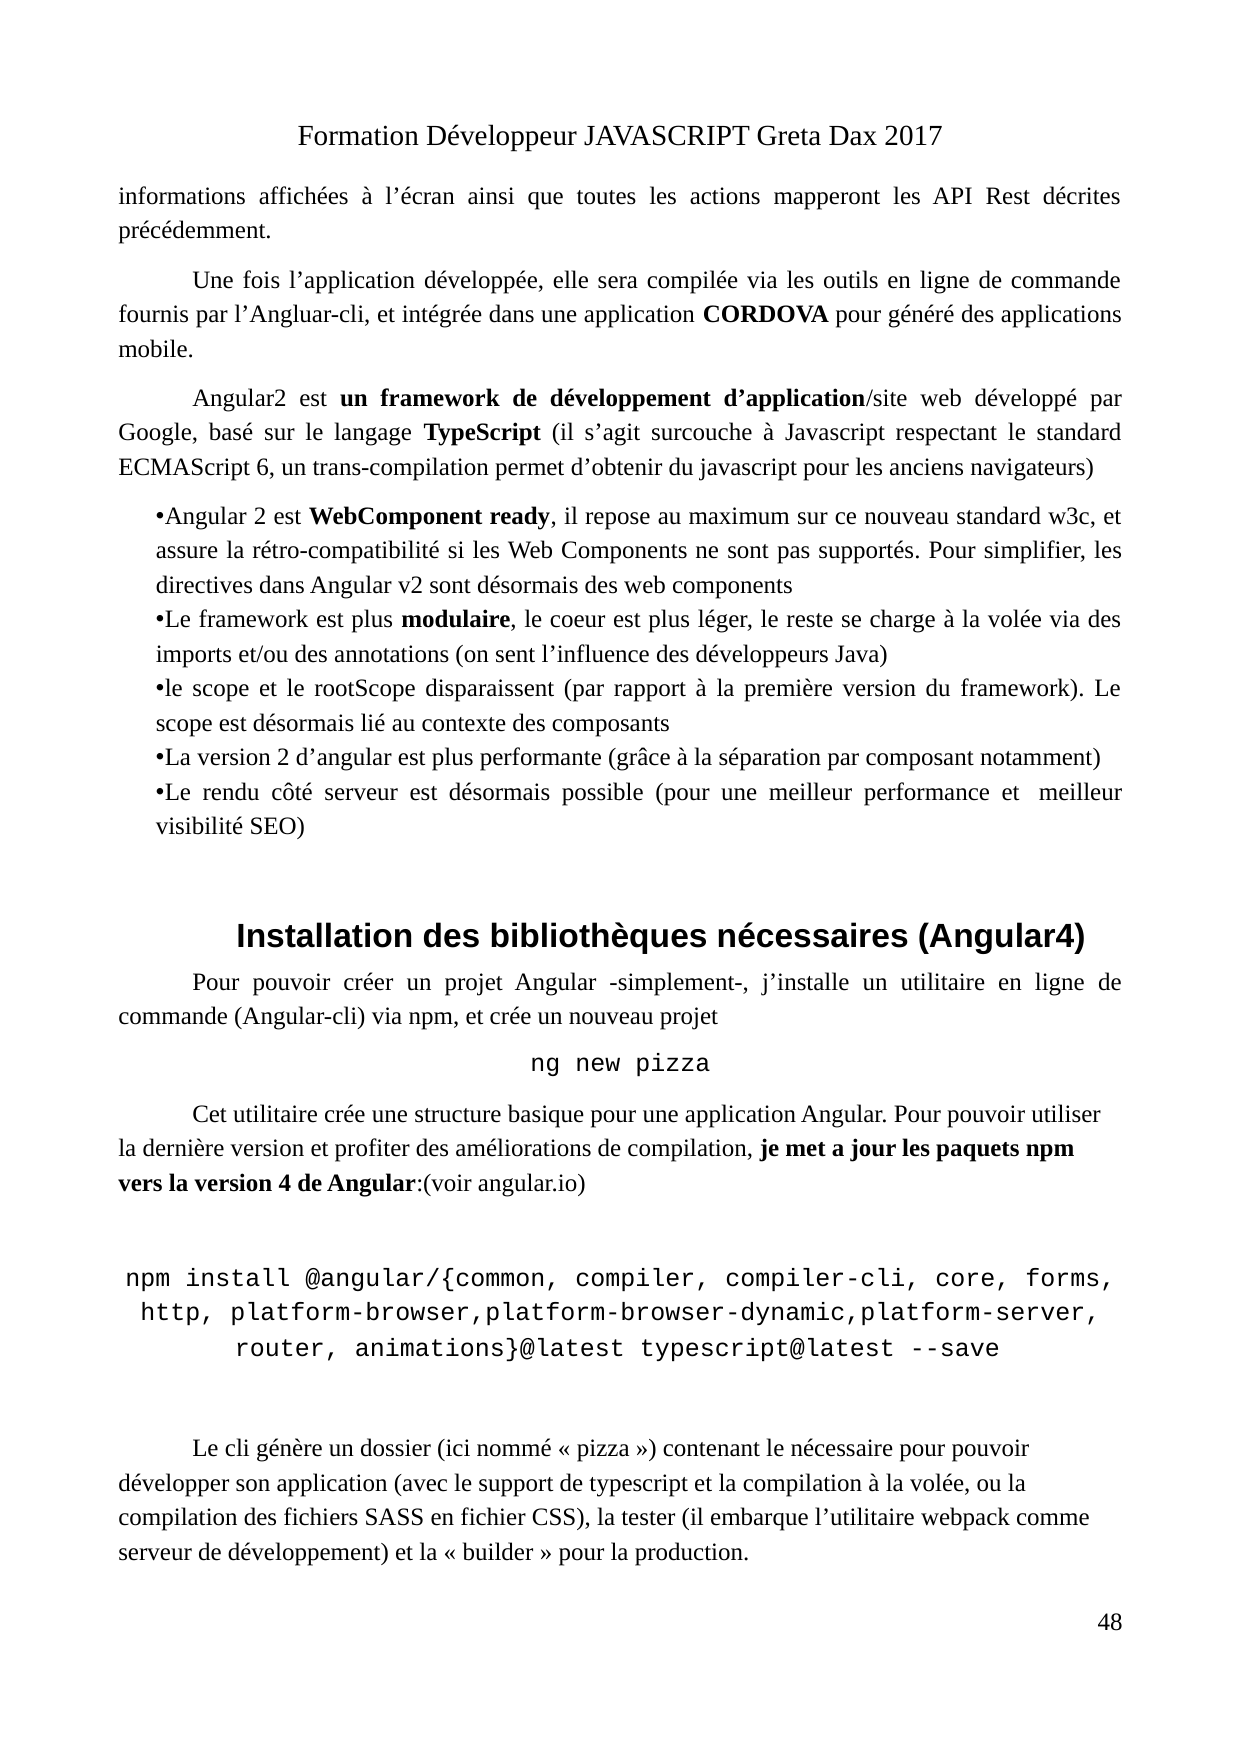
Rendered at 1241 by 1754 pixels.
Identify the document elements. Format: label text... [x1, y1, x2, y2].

list Le framework est plus modulaire, le coeur est plus léger, le reste se charge à la volée via des imports et/ou des annotations (on sent l’influence des développeurs Java) [118, 604, 1122, 667]
subtitle Installation des bibliothèques nécessaires (Angular4) [236, 915, 1122, 954]
text Cet utilitaire crée une structure basique pour une application Angular. Pour pouvoir utiliser la dernière version et profiter des améliorations de compilation, je met a jour les paquets npm vers la version 4 de Angular:(voir angular.io) [118, 1099, 1122, 1196]
text ng new pizza [118, 1050, 1122, 1078]
text Angular2 est un framework de développement d’application/site web développé par Google, basé sur le langage TypeScript (il s’agit surcouche à Javascript respectant le standard ECMAScript 6, un trans-compilation permet d’obtenir du javascript pour les anciens navigateurs) [118, 383, 1122, 480]
list le scope et le rootScope disparaissent (par rapport à la première version du framework). Le scope est désormais lié au contexte des composants [118, 673, 1122, 736]
text Pour pouvoir créer un projet Angular -simplement-, j’installe un utilitaire en ligne de commande (Angular-cli) via npm, et crée un nouveau projet [118, 967, 1122, 1030]
list La version 2 d’angular est plus performante (grâce à la séparation par composant notamment) [118, 742, 1122, 771]
text informations affichées à l’écran ainsi que toutes les actions mapperont les API Rest décrites précédemment. [118, 181, 1122, 244]
list Angular 2 est WebComponent ready, il repose au maximum sur ce nouveau standard w3c, et assure la rétro-compatibilité si les Web Components ne sont pas supportés. Pour simplifier, les directives dans Angular v2 sont désormais des web components [118, 501, 1122, 598]
text Une fois l’application développée, elle sera compilée via les outils en ligne de commande fournis par l’Angluar-cli, et intégrée dans une application CORDOVA pour généré des applications mobile. [118, 265, 1122, 362]
list Le rendu côté serveur est désormais possible (pour une meilleur performance et meilleur visibilité SEO) [118, 777, 1122, 840]
text Le cli génère un dossier (ici nommé « pizza ») contenant le nécessaire pour pouvoir développer son application (avec le support de typescript et la compilation à la volée, ou la compilation des fichiers SASS en fichier CSS), la tester (il embarque l’utilitaire webpack comme serveur de développement) et la « builder » pour la production. [118, 1433, 1122, 1566]
text npm install @angular/{common, compiler, compiler-cli, core, forms, http, platform-browser,platform-browser-dynamic,platform-server, router, animations}@latest typescript@latest --save [118, 1265, 1122, 1364]
